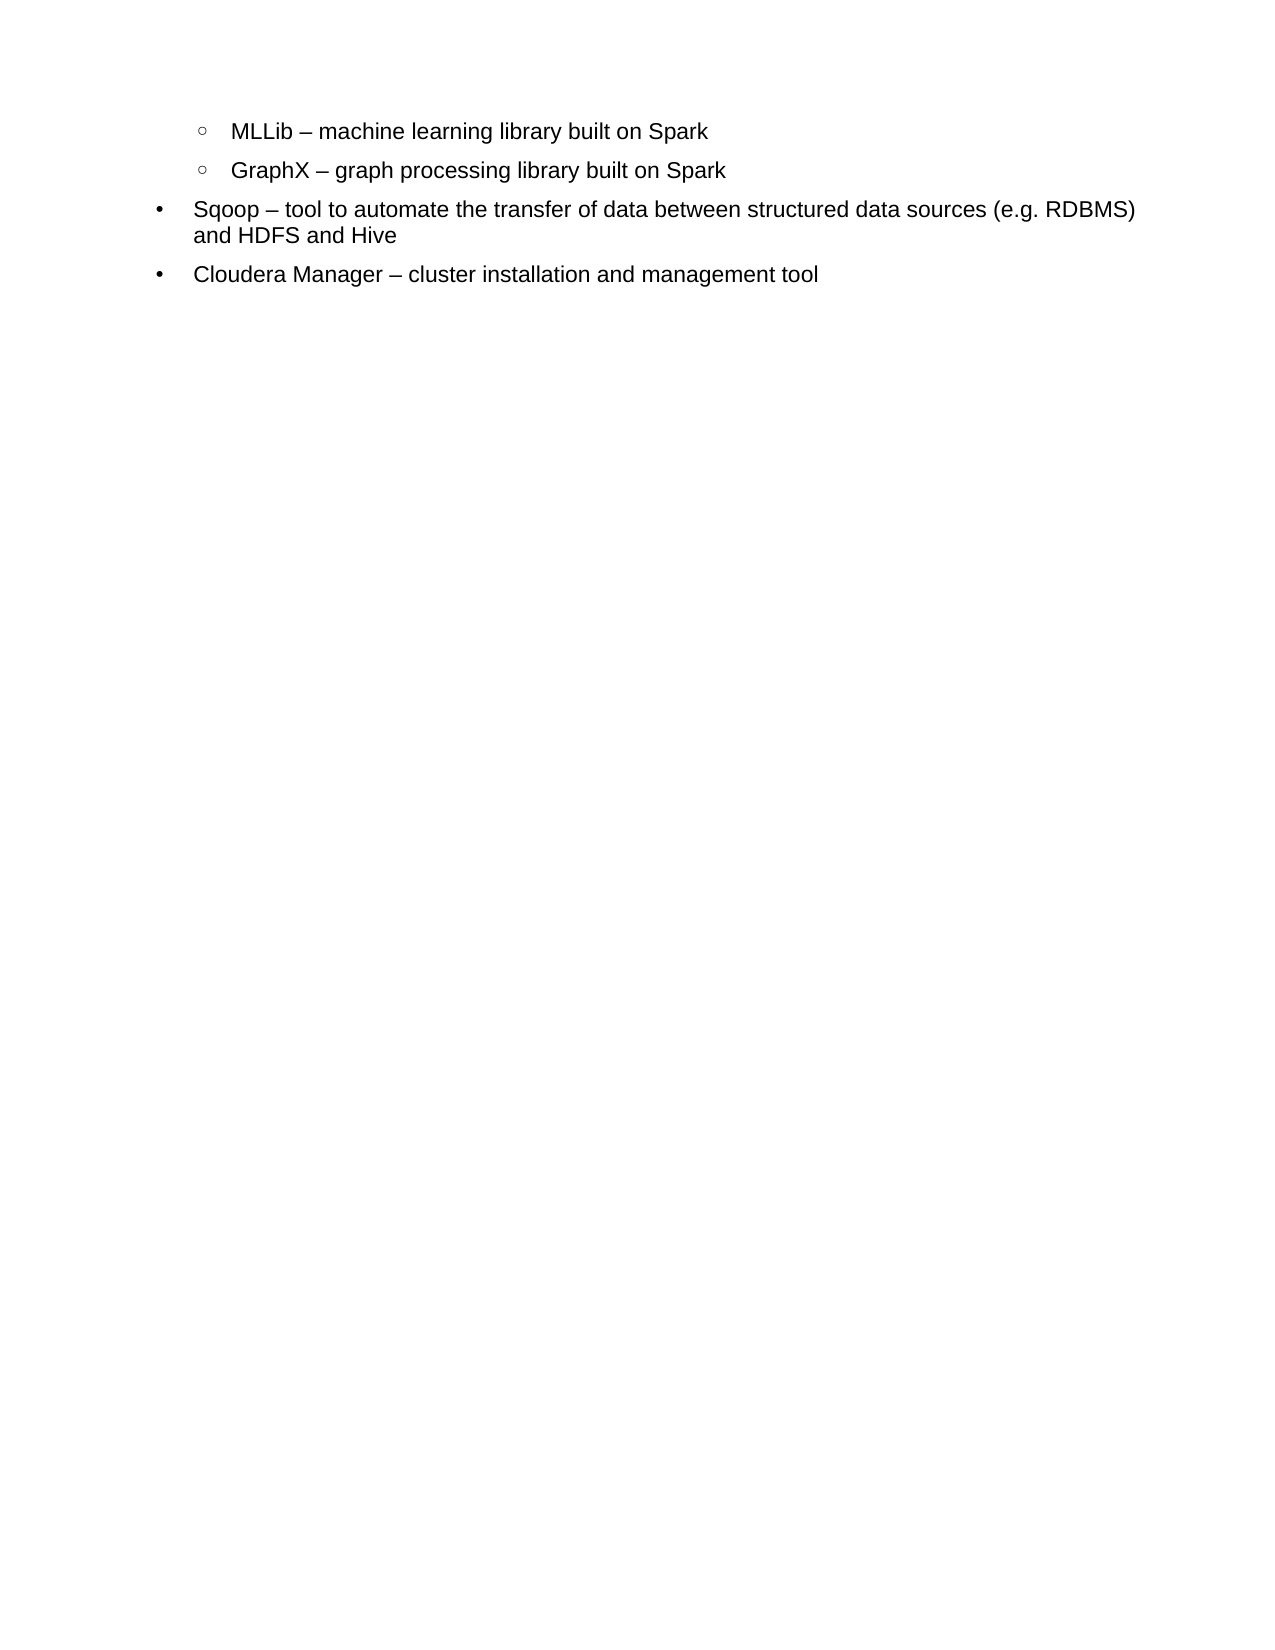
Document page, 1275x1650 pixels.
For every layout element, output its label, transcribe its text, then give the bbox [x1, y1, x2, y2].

list Cloudera Manager – cluster installation and management tool [156, 261, 1157, 287]
list Sqoop – tool to automate the transfer of data between structured data sources (e.g. RDBMS) and HDFS and Hive [156, 196, 1157, 248]
list GraphX – graph processing library built on Spark [193, 157, 1157, 183]
list MLLib – machine learning library built on Spark [193, 118, 1157, 144]
